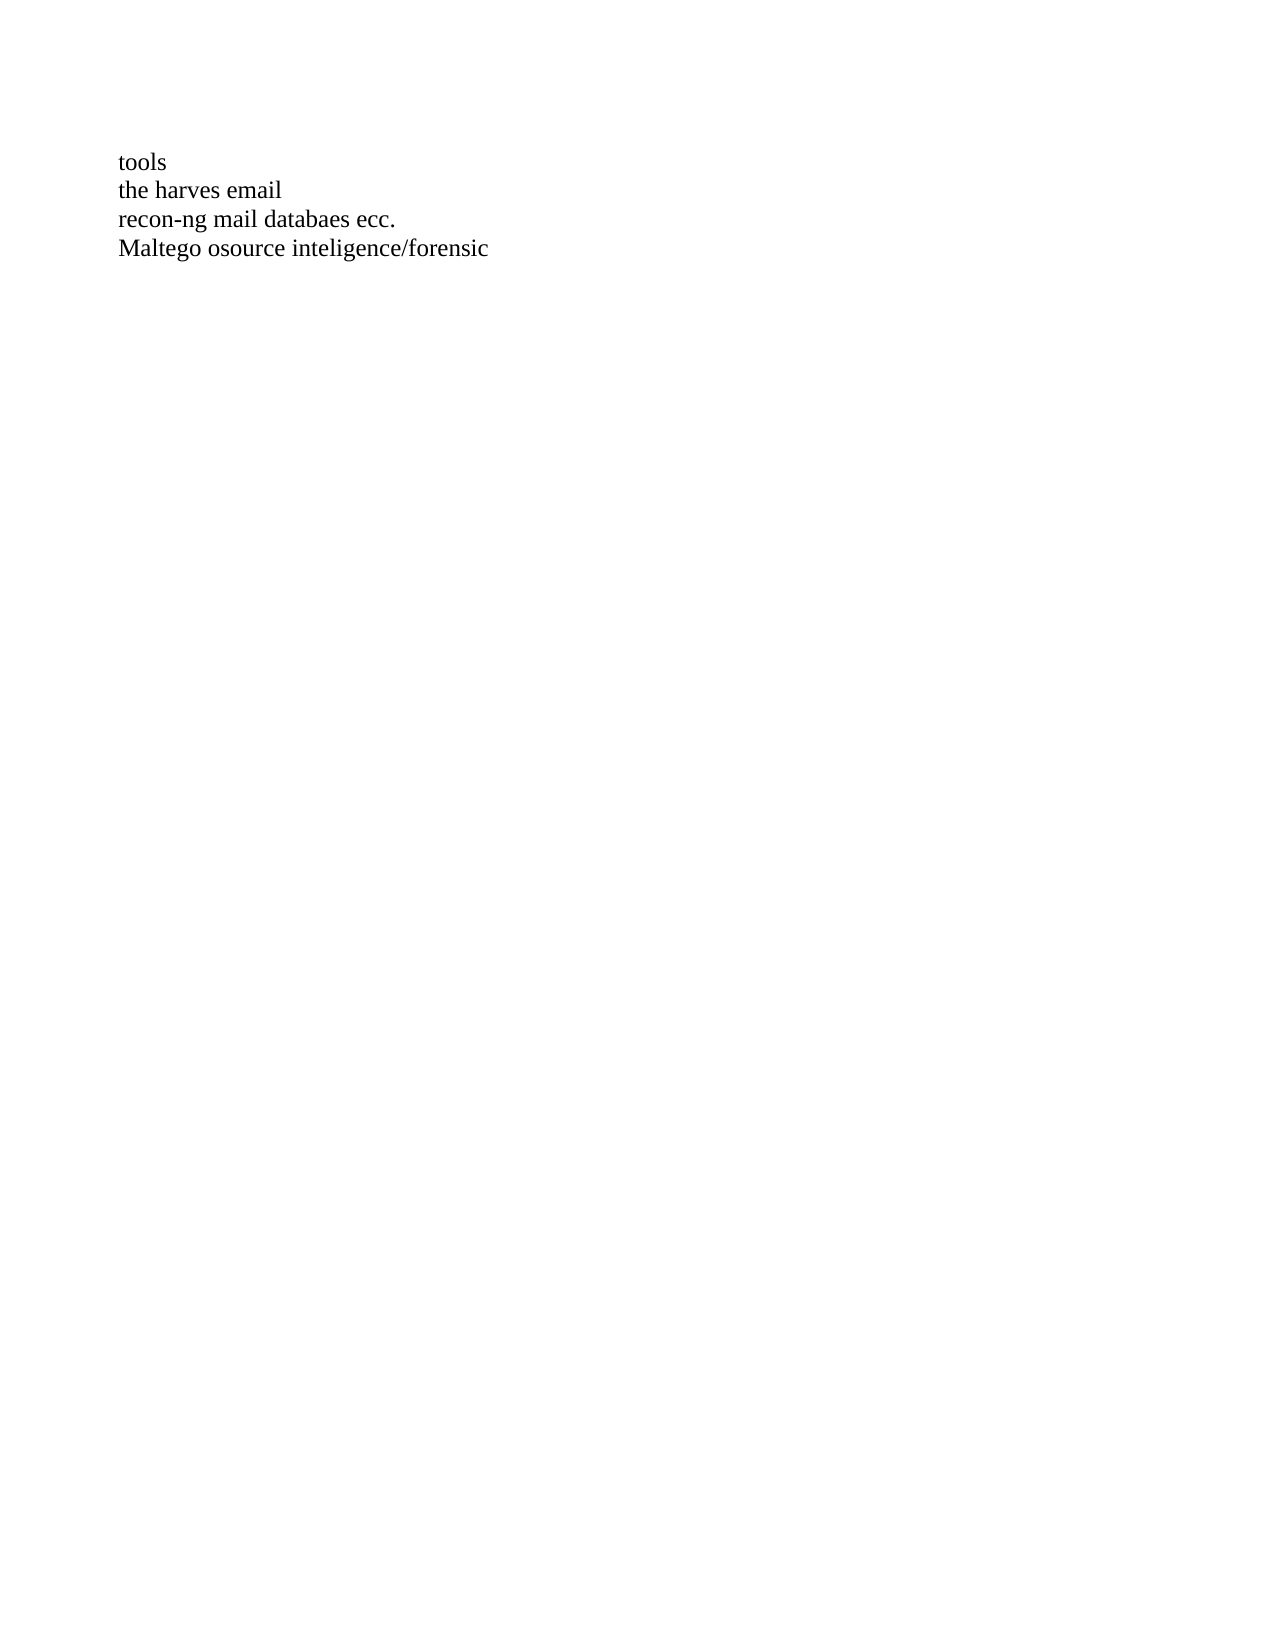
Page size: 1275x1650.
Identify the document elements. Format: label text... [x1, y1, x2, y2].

text Maltego osource inteligence/forensic [118, 233, 1157, 262]
text recon-ng mail databaes ecc. [118, 204, 1157, 233]
text the harves email [118, 176, 1157, 204]
text tools [118, 147, 1157, 176]
